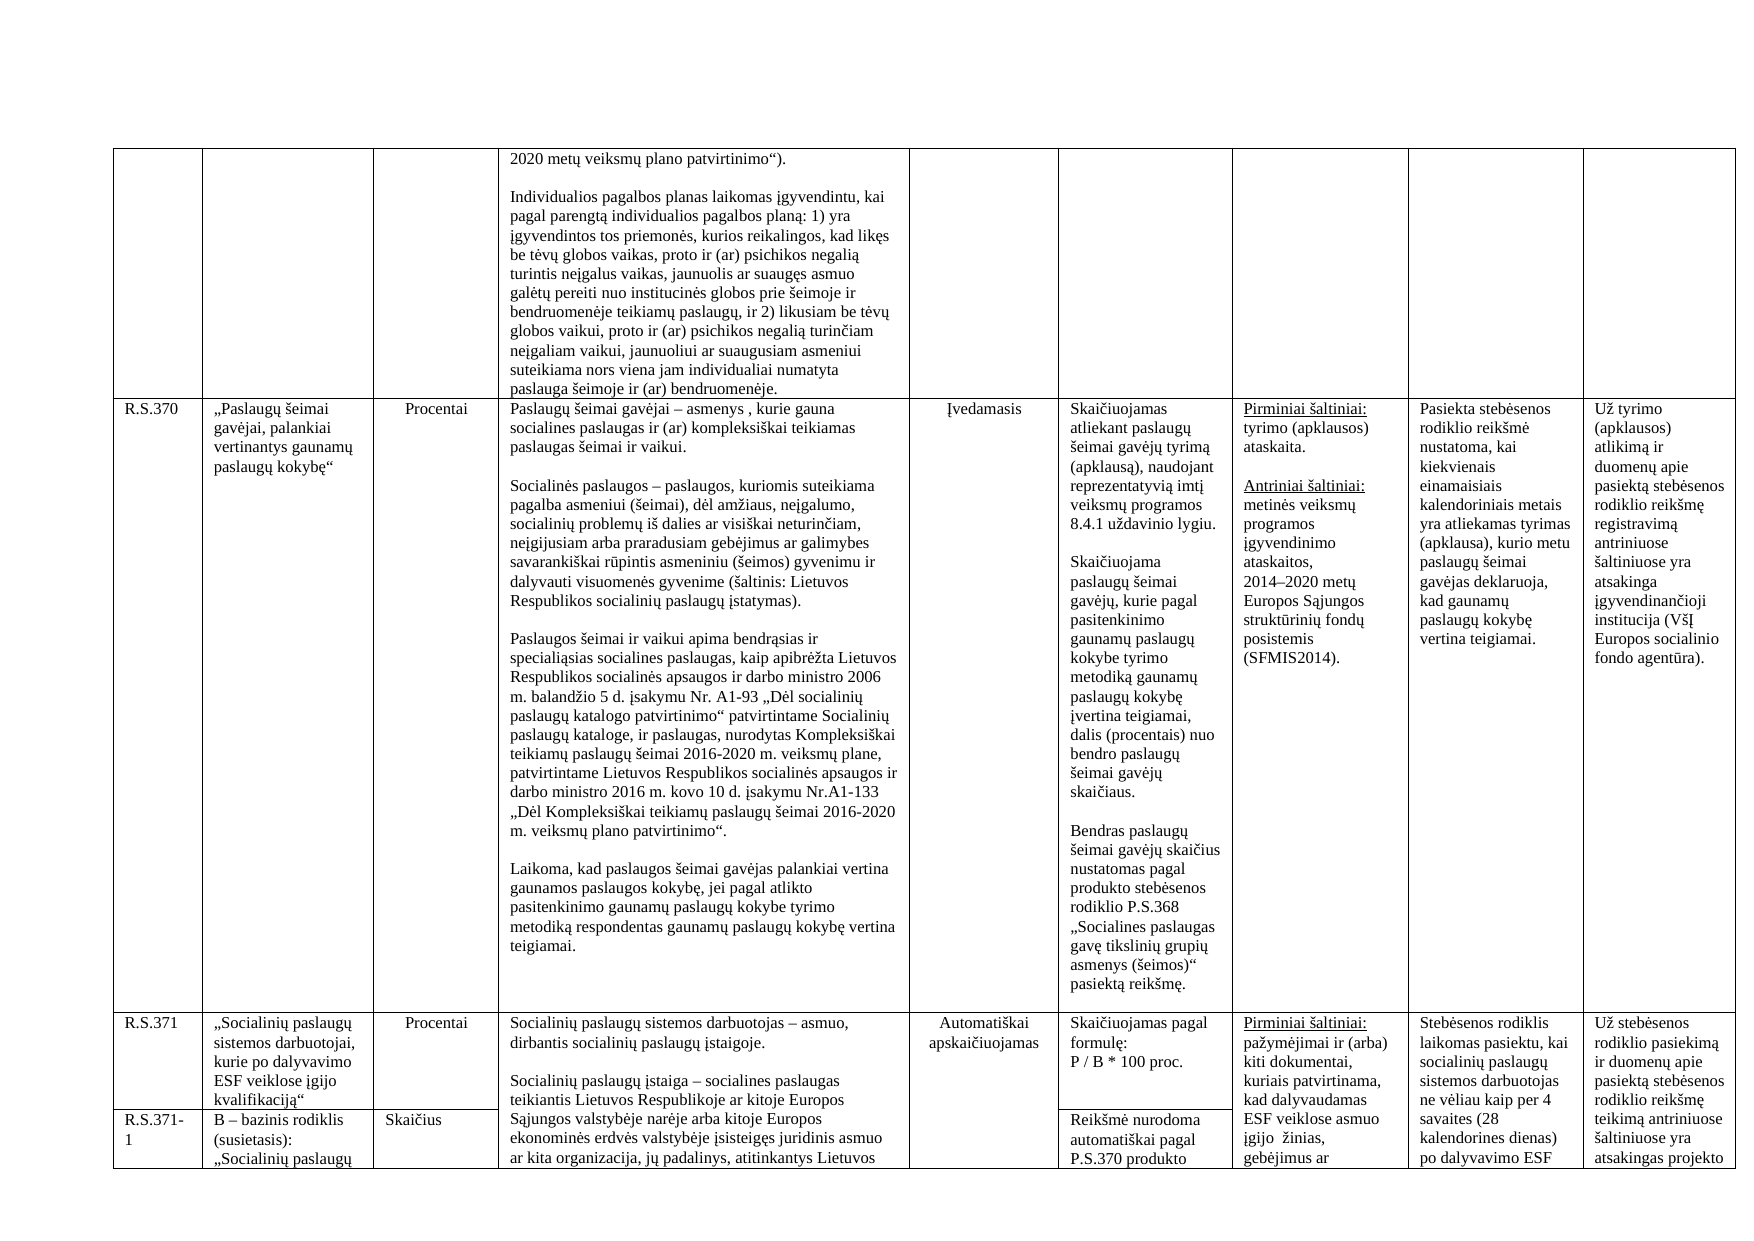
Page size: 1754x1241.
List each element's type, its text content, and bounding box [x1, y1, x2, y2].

table_cell Įvedamasis [910, 399, 1058, 1012]
table_cell Paslaugų šeimai gavėjai – asmenys , kurie gauna socialines paslaugas ir (ar) kompleksiškai teikiamas paslaugas šeimai ir vaikui. Socialinės paslaugos – paslaugos, kuriomis suteikiama pagalba asmeniui (šeimai), dėl amžiaus, neįgalumo, socialinių problemų iš dalies ar visiškai neturinčiam, neįgijusiam arba praradusiam gebėjimus ar galimybes savarankiškai rūpintis asmeniniu (šeimos) gyvenimu ir dalyvauti visuomenės gyvenime (šaltinis: Lietuvos Respublikos socialinių paslaugų įstatymas). Paslaugos šeimai ir vaikui apima bendrąsias ir specialiąsias socialines paslaugas, kaip apibrėžta Lietuvos Respublikos socialinės apsaugos ir darbo ministro 2006 m. balandžio 5 d. įsakymu Nr. A1-93 „Dėl socialinių paslaugų katalogo patvirtinimo“ patvirtintame Socialinių paslaugų kataloge, ir paslaugas, nurodytas Kompleksiškai teikiamų paslaugų šeimai 2016-2020 m. veiksmų plane, patvirtintame Lietuvos Respublikos socialinės apsaugos ir darbo ministro 2016 m. kovo 10 d. įsakymu Nr.A1-133 „Dėl Kompleksiškai teikiamų paslaugų šeimai 2016-2020 m. veiksmų plano patvirtinimo“. Laikoma, kad paslaugos šeimai gavėjas palankiai vertina gaunamos paslaugos kokybę, jei pagal atlikto pasitenkinimo gaunamų paslaugų kokybe tyrimo metodiką respondentas gaunamų paslaugų kokybę vertina teigiamai. [499, 399, 909, 1012]
table_cell [1233, 149, 1408, 398]
table_cell [910, 149, 1058, 398]
table_cell Skaičiuojamas pagal formulę: P / B * 100 proc. [1059, 1013, 1232, 1109]
table_cell [1409, 149, 1583, 398]
table_cell [203, 149, 373, 398]
table_cell Procentai [374, 1013, 498, 1109]
table_cell Už tyrimo (apklausos) atlikimą ir duomenų apie pasiektą stebėsenos rodiklio reikšmę registravimą antriniuose šaltiniuose yra atsakinga įgyvendinančioji institucija (VšĮ Europos socialinio fondo agentūra). [1584, 399, 1735, 1012]
table_cell R.S.371 [114, 1013, 202, 1109]
table_cell B – bazinis rodiklis (susietasis): „Socialinių paslaugų [203, 1110, 373, 1168]
table_cell R.S.371-1 [114, 1110, 202, 1168]
table_cell Pirminiai šaltiniai: tyrimo (apklausos) ataskaita. Antriniai šaltiniai: metinės veiksmų programos įgyvendinimo ataskaitos, 2014–2020 metų Europos Sąjungos struktūrinių fondų posistemis (SFMIS2014). [1233, 399, 1408, 1012]
table_cell [1059, 149, 1232, 398]
table_cell „Socialinių paslaugų sistemos darbuotojai, kurie po dalyvavimo ESF veiklose įgijo kvalifikaciją“ [203, 1013, 373, 1109]
table_cell Procentai [374, 399, 498, 1012]
table_cell [1584, 149, 1735, 398]
table_cell [374, 149, 498, 398]
table_cell Reikšmė nurodoma automatiškai pagal P.S.370 produkto [1059, 1110, 1232, 1168]
table_cell Stebėsenos rodiklis laikomas pasiektu, kai socialinių paslaugų sistemos darbuotojas ne vėliau kaip per 4 savaites (28 kalendorines dienas) po dalyvavimo ESF [1409, 1013, 1583, 1168]
table_cell Pirminiai šaltiniai: pažymėjimai ir (arba) kiti dokumentai, kuriais patvirtinama, kad dalyvaudamas ESF veiklose asmuo įgijo žinias, gebėjimus ar [1233, 1013, 1408, 1168]
table_cell [114, 149, 202, 398]
table_cell 2020 metų veiksmų plano patvirtinimo“). Individualios pagalbos planas laikomas įgyvendintu, kai pagal parengtą individualios pagalbos planą: 1) yra įgyvendintos tos priemonės, kurios reikalingos, kad likęs be tėvų globos vaikas, proto ir (ar) psichikos negalią turintis neįgalus vaikas, jaunuolis ar suaugęs asmuo galėtų pereiti nuo institucinės globos prie šeimoje ir bendruomenėje teikiamų paslaugų, ir 2) likusiam be tėvų globos vaikui, proto ir (ar) psichikos negalią turinčiam neįgaliam vaikui, jaunuoliui ar suaugusiam asmeniui suteikiama nors viena jam individualiai numatyta paslauga šeimoje ir (ar) bendruomenėje. [499, 149, 909, 398]
table_cell Už stebėsenos rodiklio pasiekimą ir duomenų apie pasiektą stebėsenos rodiklio reikšmę teikimą antriniuose šaltiniuose yra atsakingas projekto [1584, 1013, 1735, 1168]
table_cell Socialinių paslaugų sistemos darbuotojas – asmuo, dirbantis socialinių paslaugų įstaigoje. Socialinių paslaugų įstaiga – socialines paslaugas teikiantis Lietuvos Respublikoje ar kitoje Europos Sąjungos valstybėje narėje arba kitoje Europos ekonominės erdvės valstybėje įsisteigęs juridinis asmuo ar kita organizacija, jų padalinys, atitinkantys Lietuvos [499, 1013, 909, 1168]
table_cell Pasiekta stebėsenos rodiklio reikšmė nustatoma, kai kiekvienais einamaisiais kalendoriniais metais yra atliekamas tyrimas (apklausa), kurio metu paslaugų šeimai gavėjas deklaruoja, kad gaunamų paslaugų kokybę vertina teigiamai. [1409, 399, 1583, 1012]
table_cell „Paslaugų šeimai gavėjai, palankiai vertinantys gaunamų paslaugų kokybę“ [203, 399, 373, 1012]
table_cell Skaičius [374, 1110, 498, 1168]
table_cell Skaičiuojamas atliekant paslaugų šeimai gavėjų tyrimą (apklausą), naudojant reprezentatyvią imtį veiksmų programos 8.4.1 uždavinio lygiu. Skaičiuojama paslaugų šeimai gavėjų, kurie pagal pasitenkinimo gaunamų paslaugų kokybe tyrimo metodiką gaunamų paslaugų kokybę įvertina teigiamai, dalis (procentais) nuo bendro paslaugų šeimai gavėjų skaičiaus. Bendras paslaugų šeimai gavėjų skaičius nustatomas pagal produkto stebėsenos rodiklio P.S.368 „Socialines paslaugas gavę tikslinių grupių asmenys (šeimos)“ pasiektą reikšmę. [1059, 399, 1232, 1012]
table_cell Automatiškai apskaičiuojamas [910, 1013, 1058, 1168]
table_cell R.S.370 [114, 399, 202, 1012]
